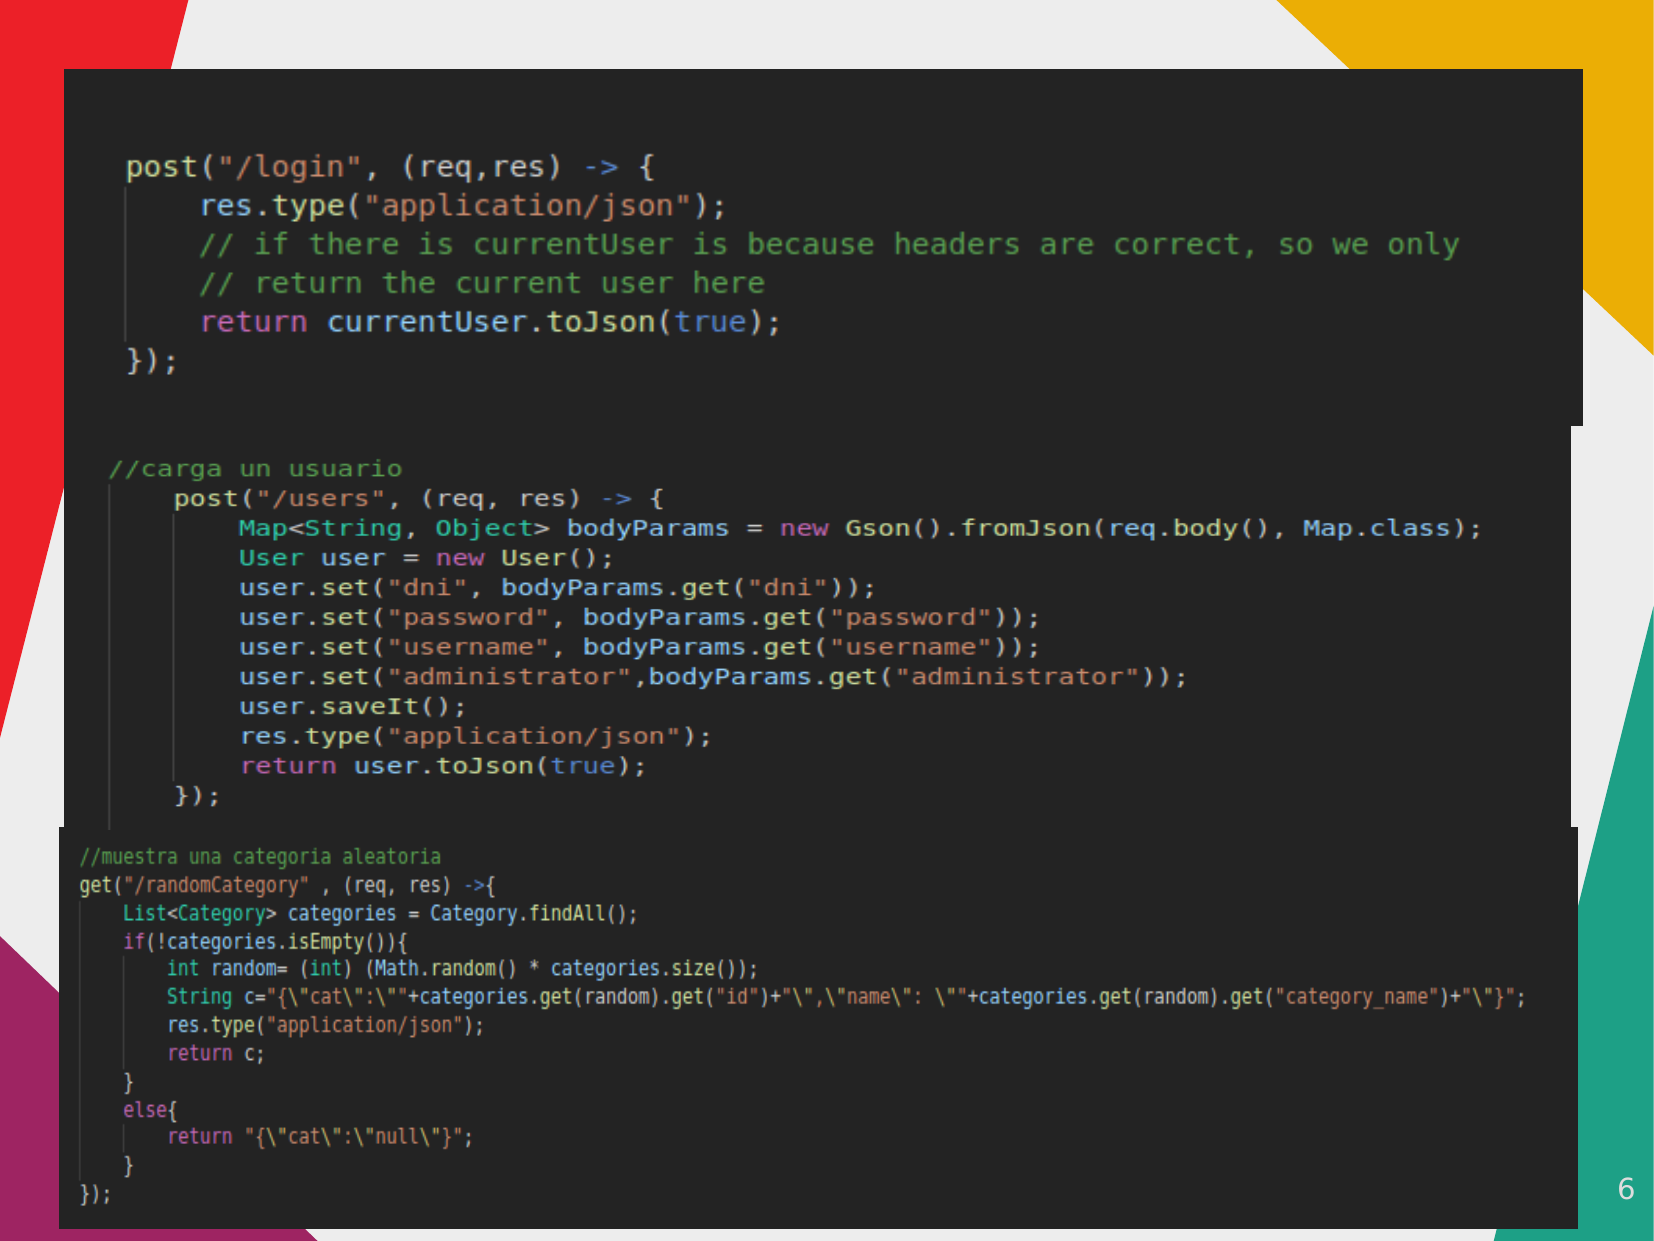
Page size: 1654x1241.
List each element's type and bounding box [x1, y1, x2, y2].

picture [59, 69, 1583, 1229]
